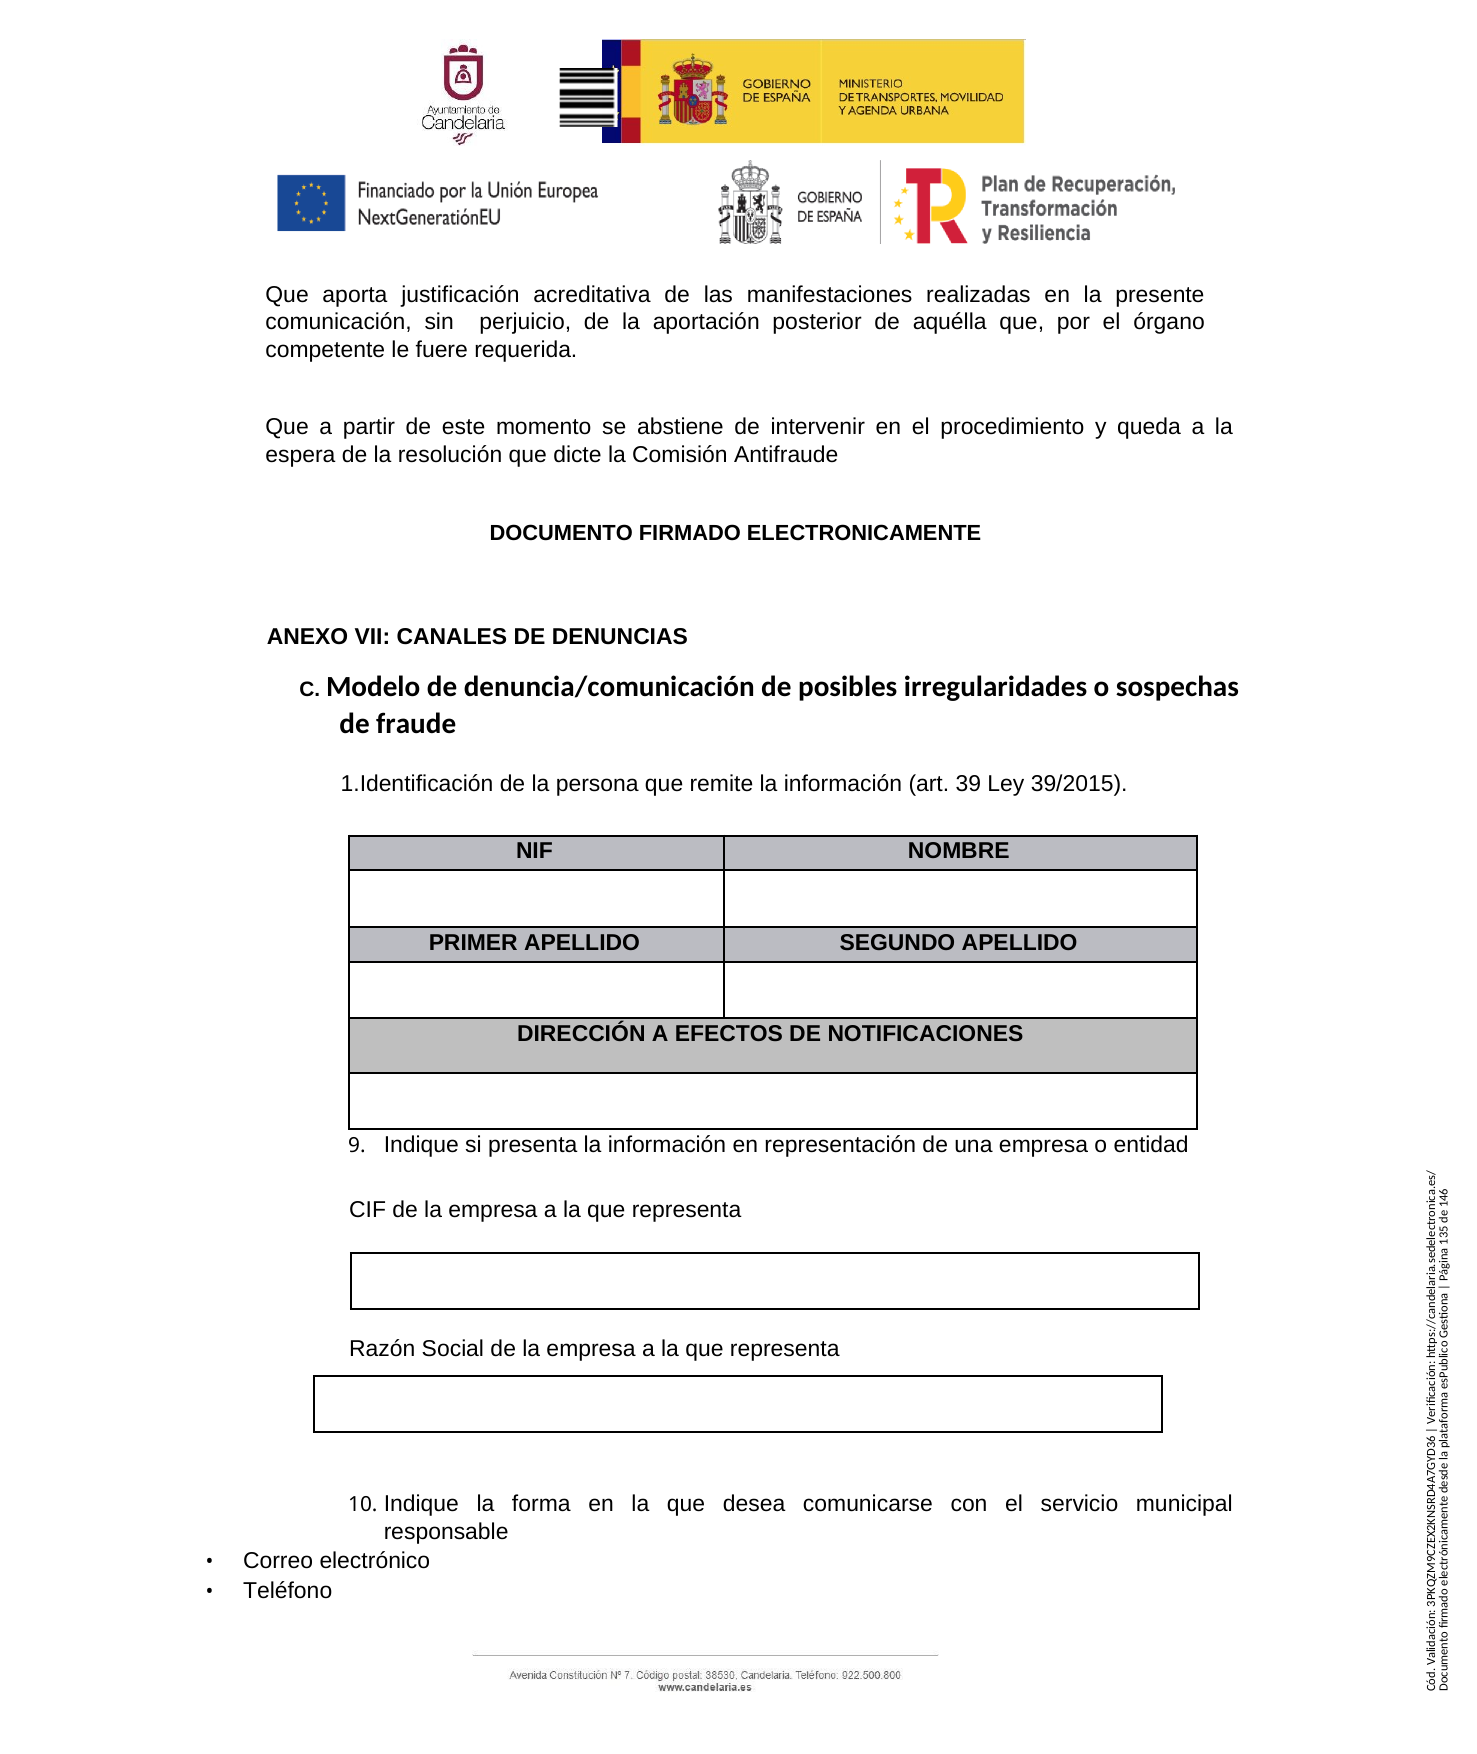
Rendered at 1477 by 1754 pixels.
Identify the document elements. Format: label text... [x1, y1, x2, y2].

text 1.Identificación de la persona que remite la información (art. 39 Ley 39/2015). [340, 769, 1234, 796]
table_cell [725, 871, 1196, 926]
table_cell DIRECCIÓN A EFECTOS DE NOTIFICACIONES [350, 1019, 1196, 1072]
text DOCUMENTO FIRMADO ELECTRONICAMENTE [257, 520, 1220, 545]
text ANEXO VII: CANALES DE DENUNCIAS [267, 623, 1234, 649]
list Correo electrónico [205, 1546, 1234, 1575]
subtitle C. Modelo de denuncia/comunicación de posibles irregularidades o sospechas de fraude [299, 668, 1241, 740]
table_header NOMBRE [725, 837, 1196, 869]
table_cell PRIMER APELLIDO [350, 928, 723, 961]
list Indique la forma en la que desea comunicarse con el servicio municipal responsable [348, 1489, 1234, 1545]
table_cell SEGUNDO APELLIDO [725, 928, 1196, 961]
table_cell [725, 963, 1196, 1017]
text Razón Social de la empresa a la que representa [349, 1335, 1234, 1361]
text Que a partir de este momento se abstiene de intervenir en el procedimiento y queda a la espera de la resolución que dicte la Comisión Antifraude [265, 413, 1234, 467]
text CIF de la empresa a la que representa [349, 1196, 1234, 1222]
table_cell [350, 871, 723, 926]
table_header NIF [350, 837, 723, 869]
text Que aporta justificación acreditativa de las manifestaciones realizadas en la presente comunicación, sin perjuicio, de la aportación posterior de aquélla que, por el órgano competente le fuere requerida. [265, 281, 1206, 362]
list Teléfono [205, 1576, 1234, 1605]
table_cell [350, 963, 723, 1017]
table_cell [350, 1074, 1196, 1128]
list Indique si presenta la información en representación de una empresa o entidad [348, 1130, 1234, 1159]
